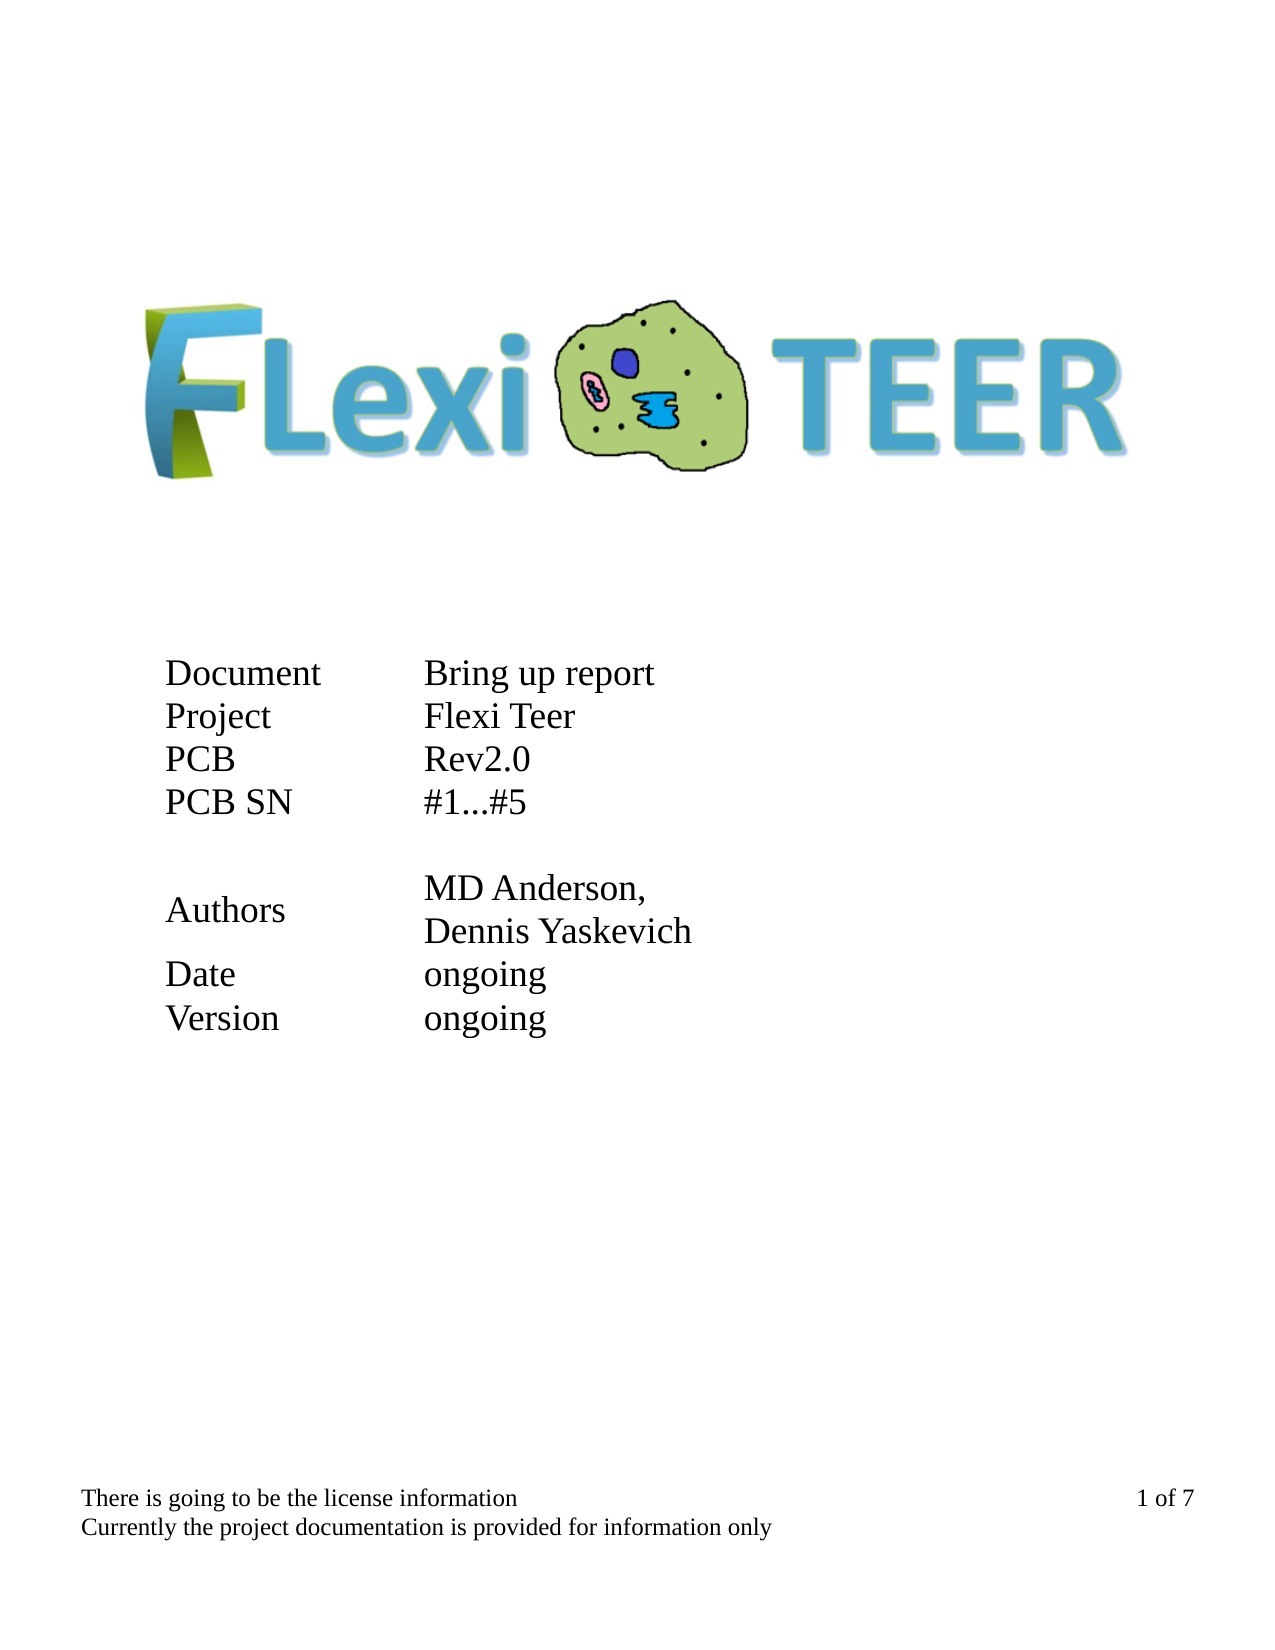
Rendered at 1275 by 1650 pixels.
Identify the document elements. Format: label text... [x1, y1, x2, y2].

table_cell Date [154, 952, 412, 995]
table_cell [412, 823, 1121, 866]
table_cell PCB SN [154, 779, 412, 822]
table_cell Rev2.0 [412, 736, 1121, 779]
table_cell #1...#5 [412, 779, 1121, 822]
table_cell MD Anderson, Dennis Yaskevich [412, 866, 1121, 952]
table_cell Version [154, 995, 412, 1038]
table_header Document [154, 650, 412, 693]
table_cell Flexi Teer [412, 693, 1121, 736]
table_cell Project [154, 693, 412, 736]
table_cell PCB [154, 736, 412, 779]
table_cell ongoing [412, 952, 1121, 995]
table_cell Authors [154, 866, 412, 952]
table_cell [154, 823, 412, 866]
picture [118, 272, 1157, 503]
table_header Bring up report [412, 650, 1121, 693]
table_cell ongoing [412, 995, 1121, 1038]
